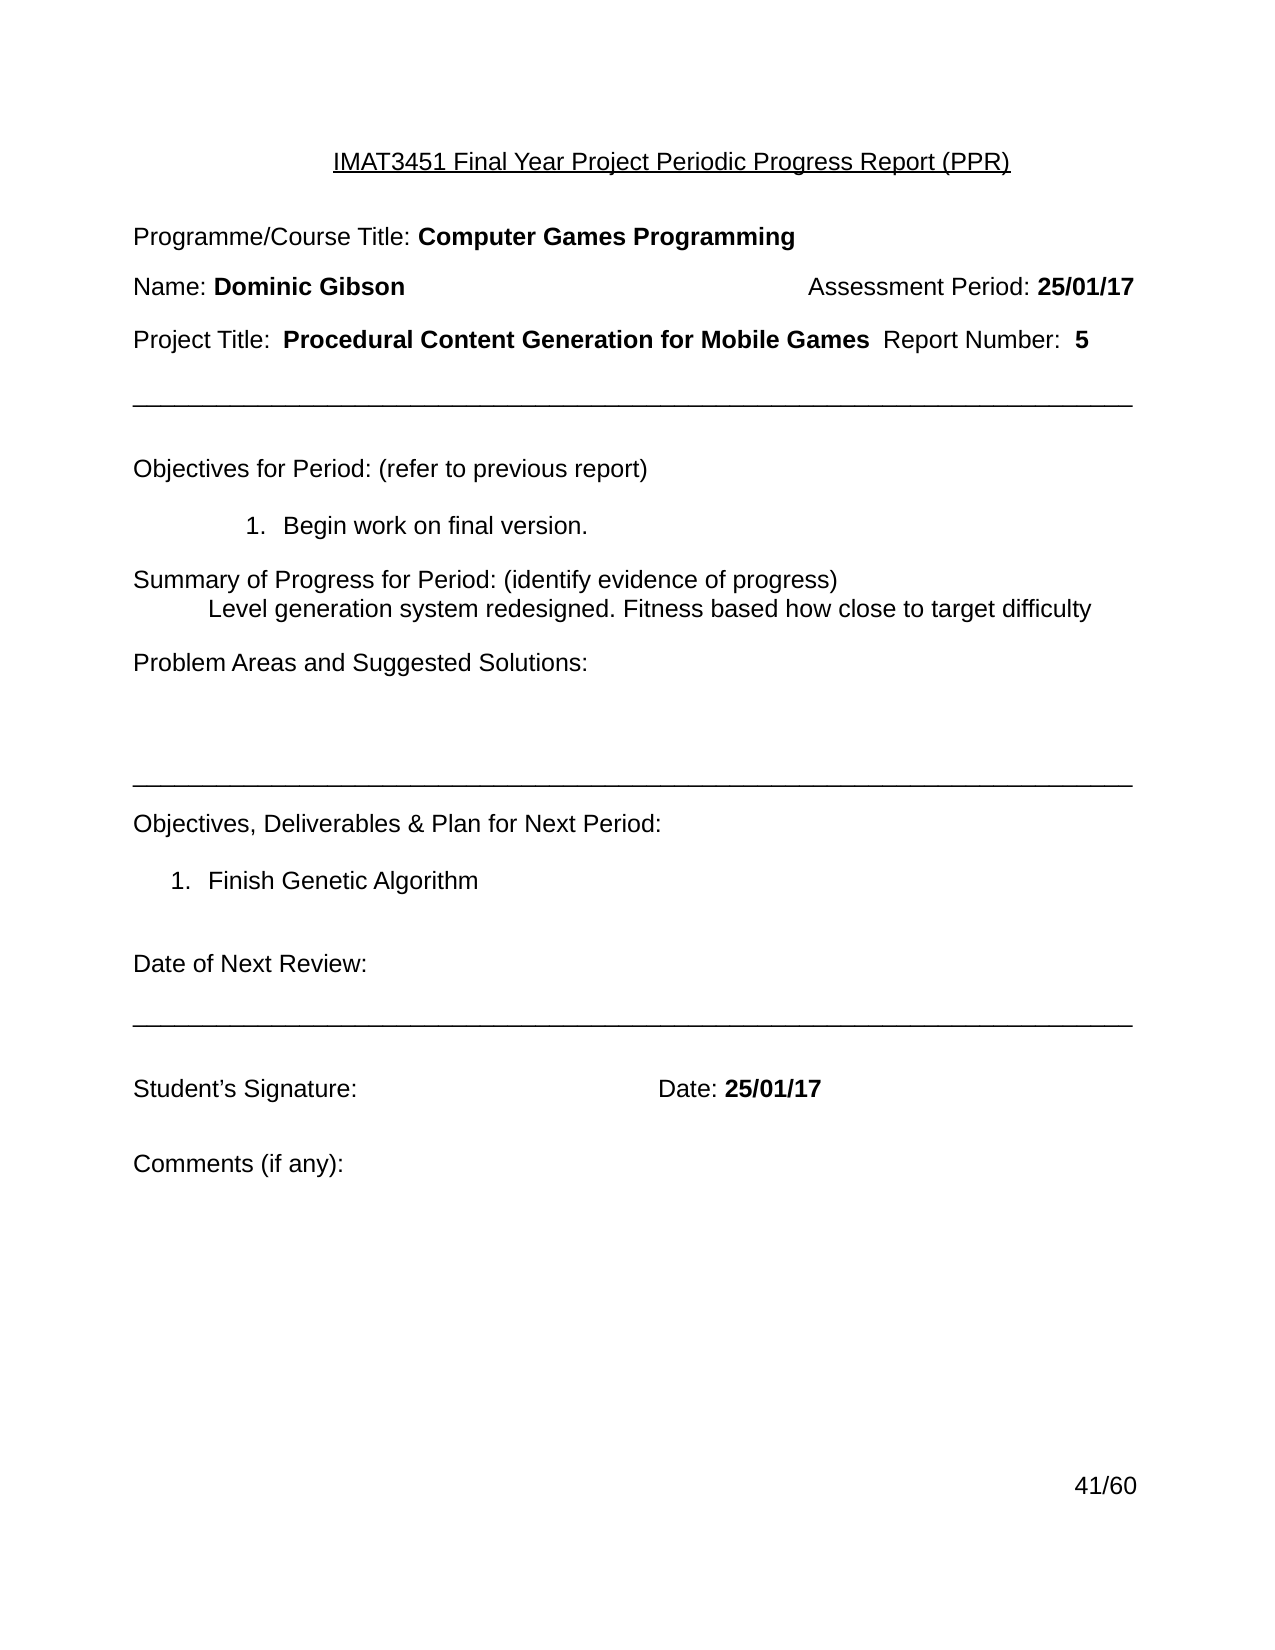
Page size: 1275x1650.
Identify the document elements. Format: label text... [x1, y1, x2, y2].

text Name: Dominic Gibson Assessment Period: 25/01/17 [133, 275, 1137, 300]
text ________________________________________________________________________ [133, 382, 1137, 407]
text ________________________________________________________________________ [133, 762, 1137, 787]
text Comments (if any): [133, 1152, 1137, 1177]
text Project Title: Procedural Content Generation for Mobile Games Report Number: 5 [133, 329, 1137, 354]
text ________________________________________________________________________ [133, 1002, 1137, 1027]
text Objectives for Period: (refer to previous report) [133, 457, 1137, 482]
text Level generation system redesigned. Fitness based how close to target difficulty [208, 594, 1137, 622]
text Problem Areas and Suggested Solutions: [133, 651, 1137, 676]
text Objectives, Deliverables & Plan for Next Period: [133, 812, 1137, 837]
text Summary of Progress for Period: (identify evidence of progress) [133, 569, 1137, 594]
text Programme/Course Title: Computer Games Programming [133, 225, 1137, 250]
text IMAT3451 Final Year Project Periodic Progress Report (PPR) [207, 150, 1137, 175]
list Begin work on final version. [245, 511, 1137, 540]
text Date of Next Review: [133, 952, 1137, 977]
list Finish Genetic Algorithm [170, 866, 1137, 895]
text Student’s Signature: Date: 25/01/17 [133, 1077, 1137, 1102]
